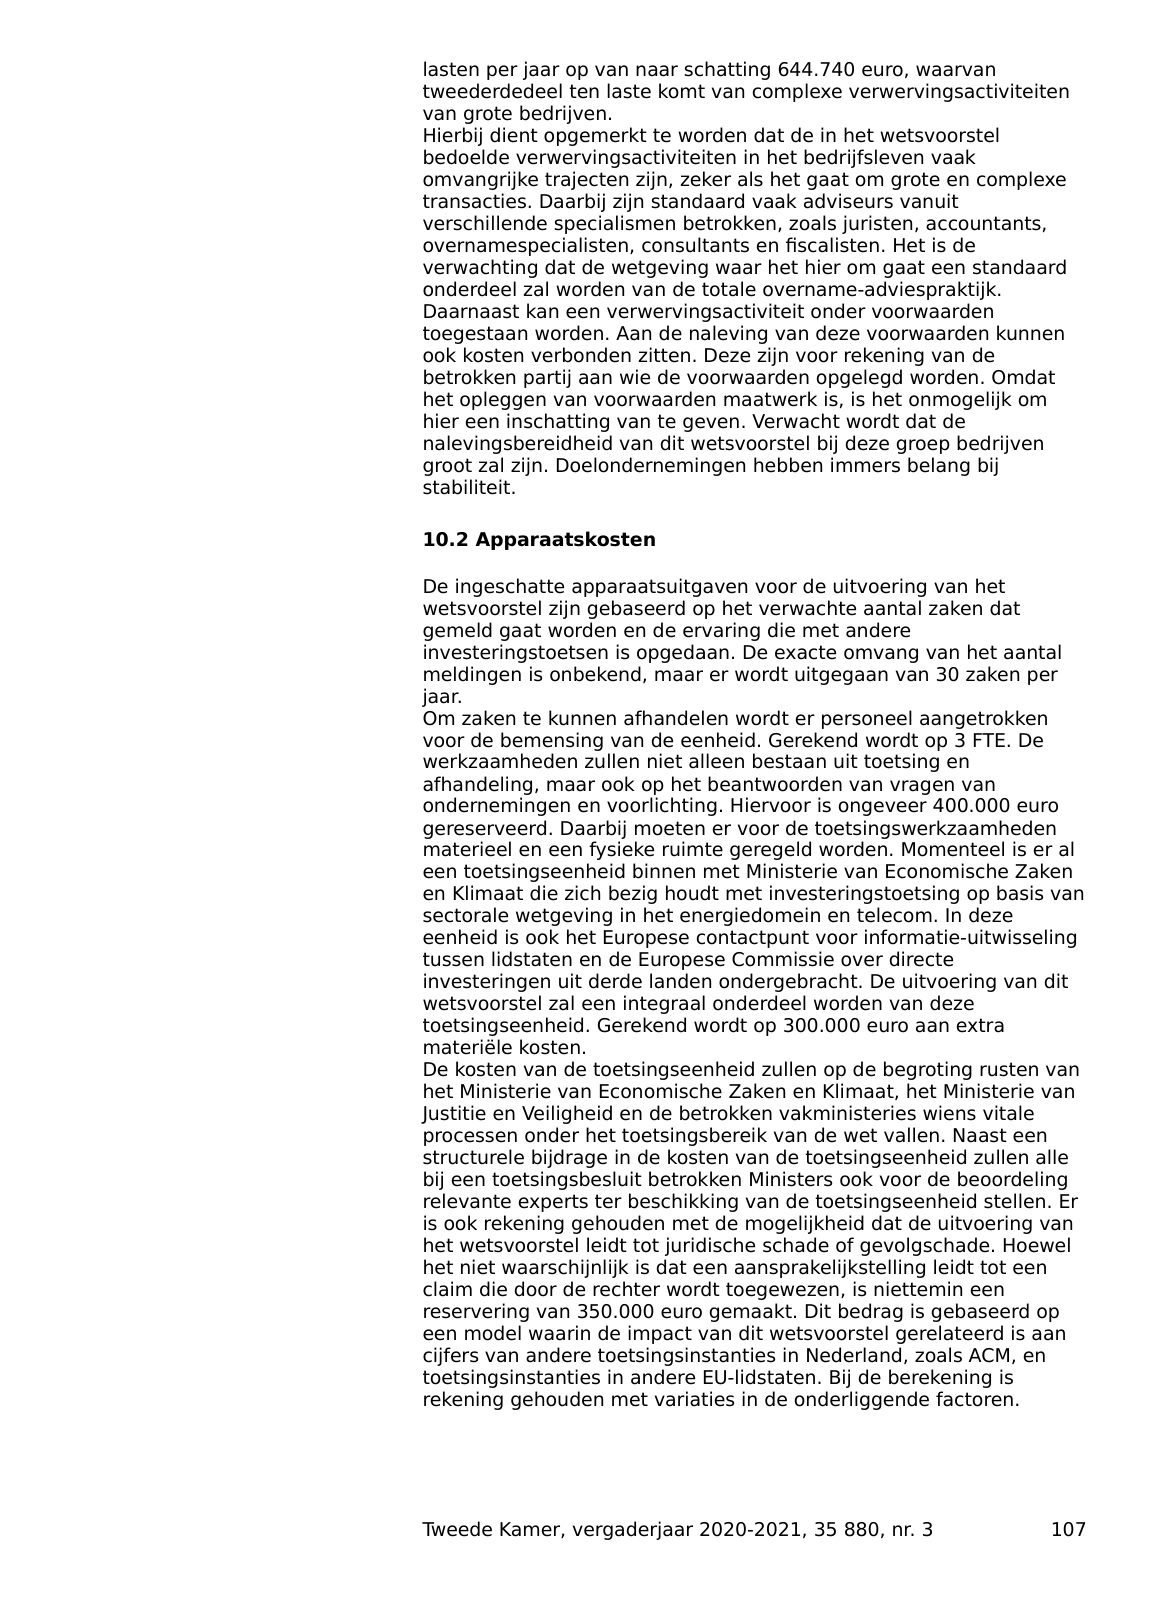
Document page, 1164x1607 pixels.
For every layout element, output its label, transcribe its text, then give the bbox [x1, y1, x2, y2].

text Hierbij dient opgemerkt te worden dat de in het wetsvoorstel bedoelde verwervingsactiviteiten in het bedrijfsleven vaak omvangrijke trajecten zijn, zeker als het gaat om grote en complexe transacties. Daarbij zijn standaard vaak adviseurs vanuit verschillende specialismen betrokken, zoals juristen, accountants, overnamespecialisten, consultants en fiscalisten. Het is de verwachting dat de wetgeving waar het hier om gaat een standaard onderdeel zal worden van de totale overname-adviespraktijk. [422, 125, 1087, 301]
subtitle 10.2 Apparaatskosten [422, 529, 1087, 551]
text Om zaken te kunnen afhandelen wordt er personeel aangetrokken voor de bemensing van de eenheid. Gerekend wordt op 3 FTE. De werkzaamheden zullen niet alleen bestaan uit toetsing en afhandeling, maar ook op het beantwoorden van vragen van ondernemingen en voorlichting. Hiervoor is ongeveer 400.000 euro gereserveerd. Daarbij moeten er voor de toetsingswerkzaamheden materieel en een fysieke ruimte geregeld worden. Momenteel is er al een toetsingseenheid binnen met Ministerie van Economische Zaken en Klimaat die zich bezig houdt met investeringstoetsing op basis van sectorale wetgeving in het energiedomein en telecom. In deze eenheid is ook het Europese contactpunt voor informatie-uitwisseling tussen lidstaten en de Europese Commissie over directe investeringen uit derde landen ondergebracht. De uitvoering van dit wetsvoorstel zal een integraal onderdeel worden van deze toetsingseenheid. Gerekend wordt op 300.000 euro aan extra materiële kosten. [422, 707, 1087, 1059]
text lasten per jaar op van naar schatting 644.740 euro, waarvan tweederdedeel ten laste komt van complexe verwervingsactiviteiten van grote bedrijven. [422, 59, 1087, 125]
text Daarnaast kan een verwervingsactiviteit onder voorwaarden toegestaan worden. Aan de naleving van deze voorwaarden kunnen ook kosten verbonden zitten. Deze zijn voor rekening van de betrokken partij aan wie de voorwaarden opgelegd worden. Omdat het opleggen van voorwaarden maatwerk is, is het onmogelijk om hier een inschatting van te geven. Verwacht wordt dat de nalevingsbereidheid van dit wetsvoorstel bij deze groep bedrijven groot zal zijn. Doelondernemingen hebben immers belang bij stabiliteit. [422, 301, 1087, 499]
text De kosten van de toetsingseenheid zullen op de begroting rusten van het Ministerie van Economische Zaken en Klimaat, het Ministerie van Justitie en Veiligheid en de betrokken vakministeries wiens vitale processen onder het toetsingsbereik van de wet vallen. Naast een structurele bijdrage in de kosten van de toetsingseenheid zullen alle bij een toetsingsbesluit betrokken Ministers ook voor de beoordeling relevante experts ter beschikking van de toetsingseenheid stellen. Er is ook rekening gehouden met de mogelijkheid dat de uitvoering van het wetsvoorstel leidt tot juridische schade of gevolgschade. Hoewel het niet waarschijnlijk is dat een aansprakelijkstelling leidt tot een claim die door de rechter wordt toegewezen, is niettemin een reservering van 350.000 euro gemaakt. Dit bedrag is gebaseerd op een model waarin de impact van dit wetsvoorstel gerelateerd is aan cijfers van andere toetsingsinstanties in Nederland, zoals ACM, en toetsingsinstanties in andere EU-lidstaten. Bij de berekening is rekening gehouden met variaties in de onderliggende factoren. [422, 1059, 1087, 1411]
text De ingeschatte apparaatsuitgaven voor de uitvoering van het wetsvoorstel zijn gebaseerd op het verwachte aantal zaken dat gemeld gaat worden en de ervaring die met andere investeringstoetsen is opgedaan. De exacte omvang van het aantal meldingen is onbekend, maar er wordt uitgegaan van 30 zaken per jaar. [422, 576, 1087, 707]
